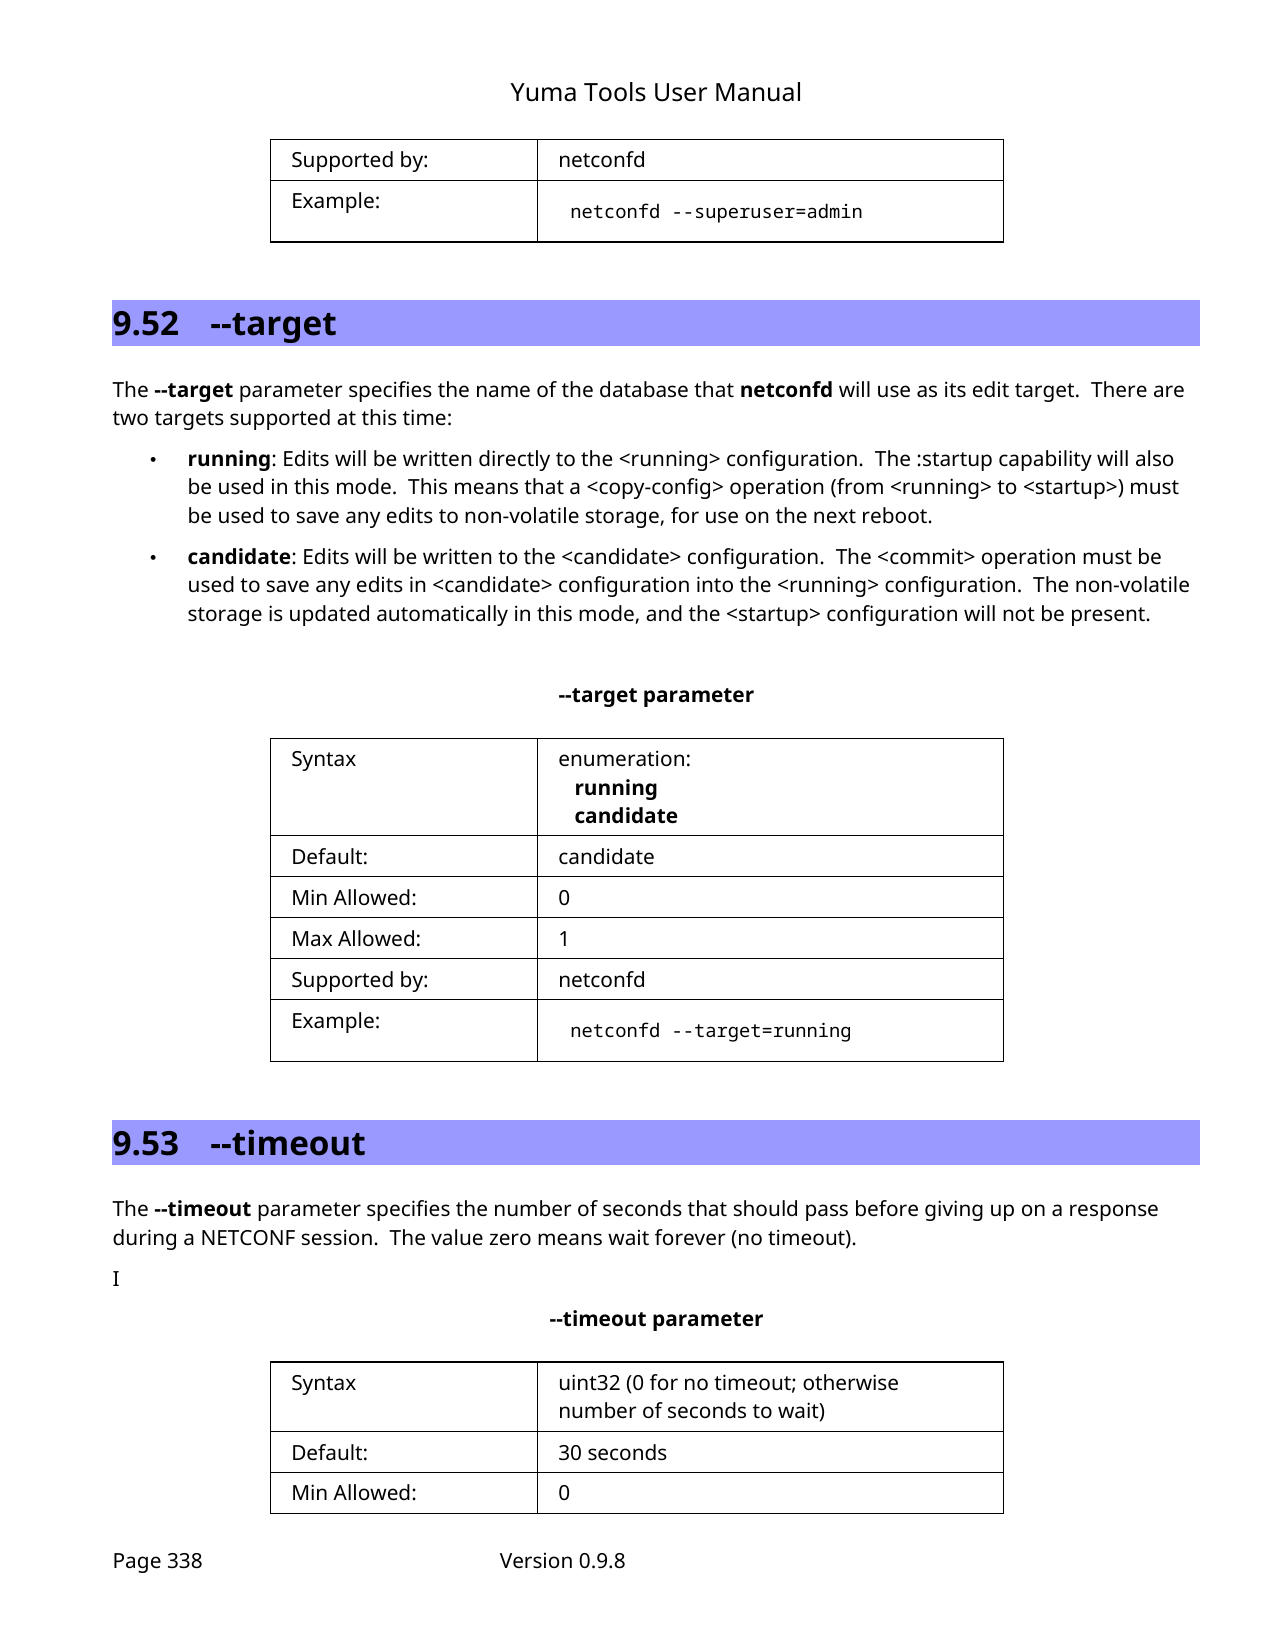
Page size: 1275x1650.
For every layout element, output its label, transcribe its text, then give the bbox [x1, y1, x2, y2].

table_cell netconfd [538, 959, 1003, 999]
table_cell 30 seconds [538, 1432, 1003, 1472]
list candidate: Edits will be written to the <candidate> configuration. The <commit> operation must be used to save any edits in <candidate> configuration into the <running> configuration. The non-volatile storage is updated automatically in this mode, and the <startup> configuration will not be present. [150, 542, 1200, 627]
table_cell Example: [271, 181, 537, 241]
text I [112, 1264, 1200, 1292]
subtitle --timeout [112, 1120, 1200, 1165]
table_cell Max Allowed: [271, 918, 537, 958]
table_header uint32 (0 for no timeout; otherwise number of seconds to wait) [538, 1363, 1003, 1431]
table_cell Min Allowed: [271, 877, 537, 917]
table_cell candidate [538, 836, 1003, 876]
list running: Edits will be written directly to the <running> configuration. The :startup capability will also be used in this mode. This means that a <copy-config> operation (from <running> to <startup>) must be used to save any edits to non-volatile storage, for use on the next reboot. [150, 444, 1200, 529]
table_cell Supported by: [271, 959, 537, 999]
subtitle --timeout parameter [127, 1304, 1185, 1333]
table_cell Default: [271, 836, 537, 876]
table_cell Supported by: [271, 140, 537, 179]
table_header enumeration: running candidate [538, 739, 1003, 835]
table_cell 0 [538, 1473, 1003, 1513]
table_cell Min Allowed: [271, 1473, 537, 1513]
text The --timeout parameter specifies the number of seconds that should pass before giving up on a response during a NETCONF session. The value zero means wait forever (no timeout). [112, 1194, 1200, 1251]
table_cell netconfd [538, 140, 1003, 179]
subtitle --target parameter [127, 681, 1185, 709]
table_cell 1 [538, 918, 1003, 958]
subtitle --target [112, 300, 1200, 346]
table_cell Example: [271, 1000, 537, 1061]
table_cell netconfd --superuser=admin [538, 181, 1003, 241]
table_cell 0 [538, 877, 1003, 917]
table_header Syntax [271, 1363, 537, 1431]
table_cell netconfd --target=running [538, 1000, 1003, 1061]
table_cell Default: [271, 1432, 537, 1472]
table_header Syntax [271, 739, 537, 835]
text The --target parameter specifies the name of the database that netconfd will use as its edit target. There are two targets supported at this time: [112, 375, 1200, 432]
